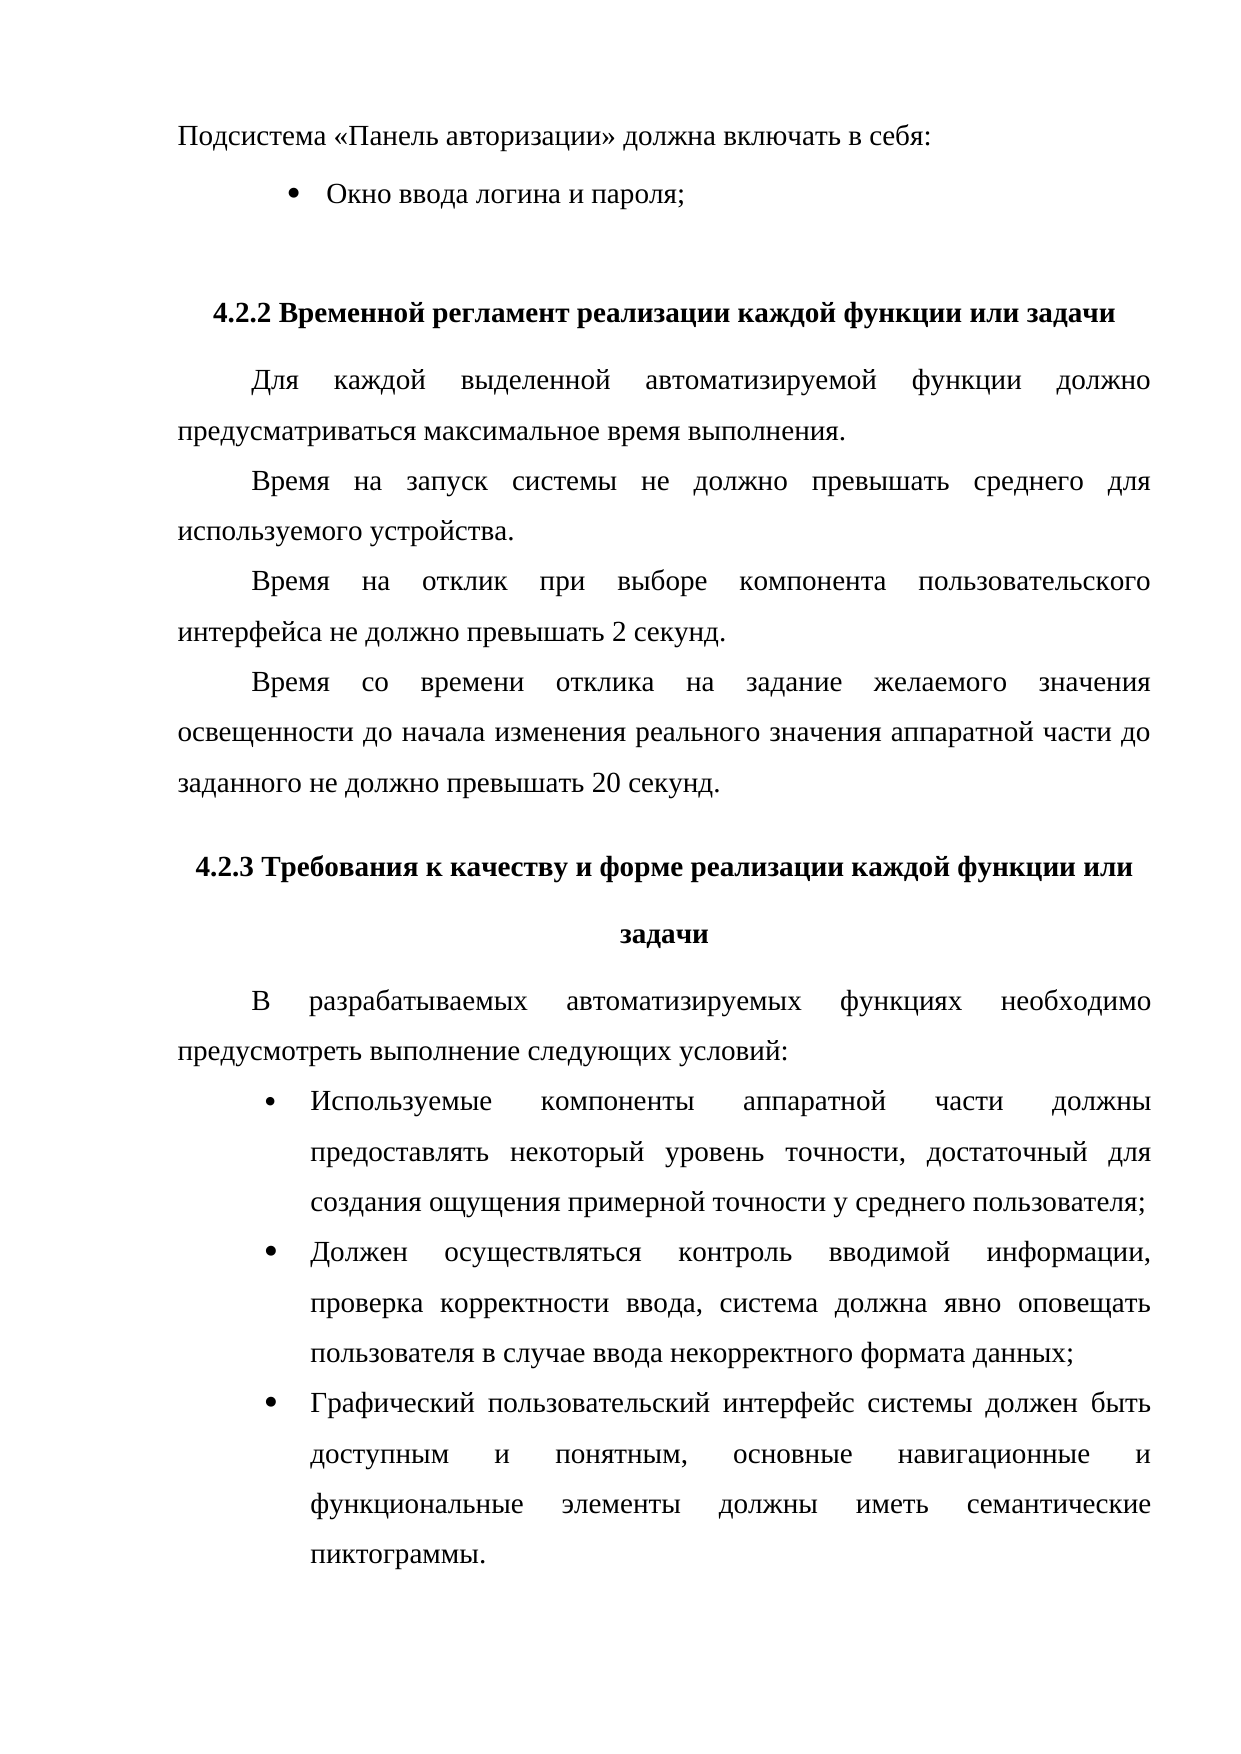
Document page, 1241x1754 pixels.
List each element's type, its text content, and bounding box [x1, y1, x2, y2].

text Время на отклик при выборе компонента пользовательского интерфейса не должно превышать 2 секунд. [177, 563, 1152, 647]
text Время на запуск системы не должно превышать среднего для используемого устройства. [177, 463, 1152, 547]
list Графический пользовательский интерфейс системы должен быть доступным и понятным, основные навигационные и функциональные элементы должны иметь семантические пиктограммы. [266, 1385, 1152, 1570]
subtitle 4.2.2 Временной регламент реализации каждой функции или задачи [177, 295, 1152, 329]
list Должен осуществляться контроль вводимой информации, проверка корректности ввода, система должна явно оповещать пользователя в случае ввода некорректного формата данных; [266, 1234, 1152, 1369]
list Окно ввода логина и пароля; [288, 177, 1152, 210]
text Время со времени отклика на задание желаемого значения освещенности до начала изменения реального значения аппаратной части до заданного не должно превышать 20 секунд. [177, 664, 1152, 798]
text Для каждой выделенной автоматизируемой функции должно предусматриваться максимальное время выполнения. [177, 362, 1152, 446]
text Подсистема «Панель авторизации» должна включать в себя: [177, 118, 1152, 152]
list Используемые компоненты аппаратной части должны предоставлять некоторый уровень точности, достаточный для создания ощущения примерной точности у среднего пользователя; [266, 1083, 1152, 1218]
text В разрабатываемых автоматизируемых функциях необходимо предусмотреть выполнение следующих условий: [177, 983, 1152, 1067]
subtitle 4.2.3 Требования к качеству и форме реализации каждой функции или задачи [177, 849, 1152, 949]
